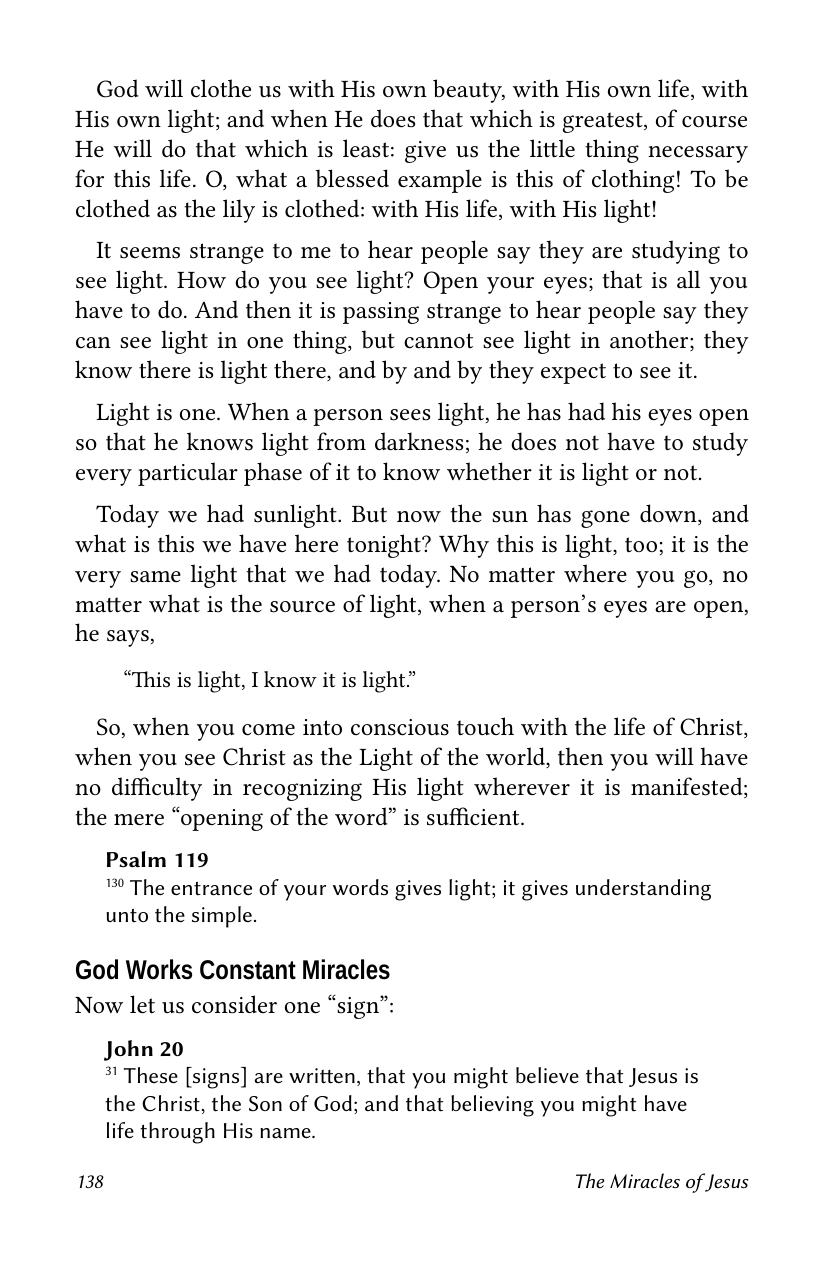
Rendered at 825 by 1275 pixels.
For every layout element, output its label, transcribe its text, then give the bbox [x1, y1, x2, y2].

subtitle God Works Constant Miracles [75, 954, 750, 985]
text Psalm 119 [105, 847, 750, 873]
text So, when you come into conscious touch with the life of Christ, when you see Christ as the Light of the world, then you will have no difficulty in recognizing His light wherever it is manifested; the mere “opening of the word” is sufficient. [75, 713, 750, 831]
text God will clothe us with His own beauty, with His own life, with His own light; and when He does that which is greatest, of course He will do that which is least: give us the little thing necessary for this life. O, what a blessed example is this of clothing! To be clothed as the lily is clothed: with His life, with His light! [75, 75, 750, 223]
text John 20 [105, 1036, 750, 1062]
text Now let us consider one “sign”: [75, 991, 750, 1019]
text Light is one. When a person sees light, he has had his eyes open so that he knows light from darkness; he does not have to study every particular phase of it to know whether it is light or not. [75, 398, 750, 486]
text 31 These [signs] are written, that you might believe that Jesus is the Christ, the Son of God; and that believing you might have life through His name. [105, 1063, 720, 1144]
text 130 The entrance of your words gives light; it gives understanding unto the simple. [105, 875, 720, 928]
text “This is light, I know it is light.” [105, 667, 720, 693]
text Today we had sunlight. But now the sun has gone down, and what is this we have here tonight? Why this is light, too; it is the very same light that we had today. No matter where you go, no matter what is the source of light, when a person’s eyes are open, he says, [75, 500, 750, 648]
text It seems strange to me to hear people say they are studying to see light. How do you see light? Open your eyes; that is all you have to do. And then it is passing strange to hear people say they can see light in one thing, but cannot see light in another; they know there is light there, and by and by they expect to see it. [75, 237, 750, 385]
